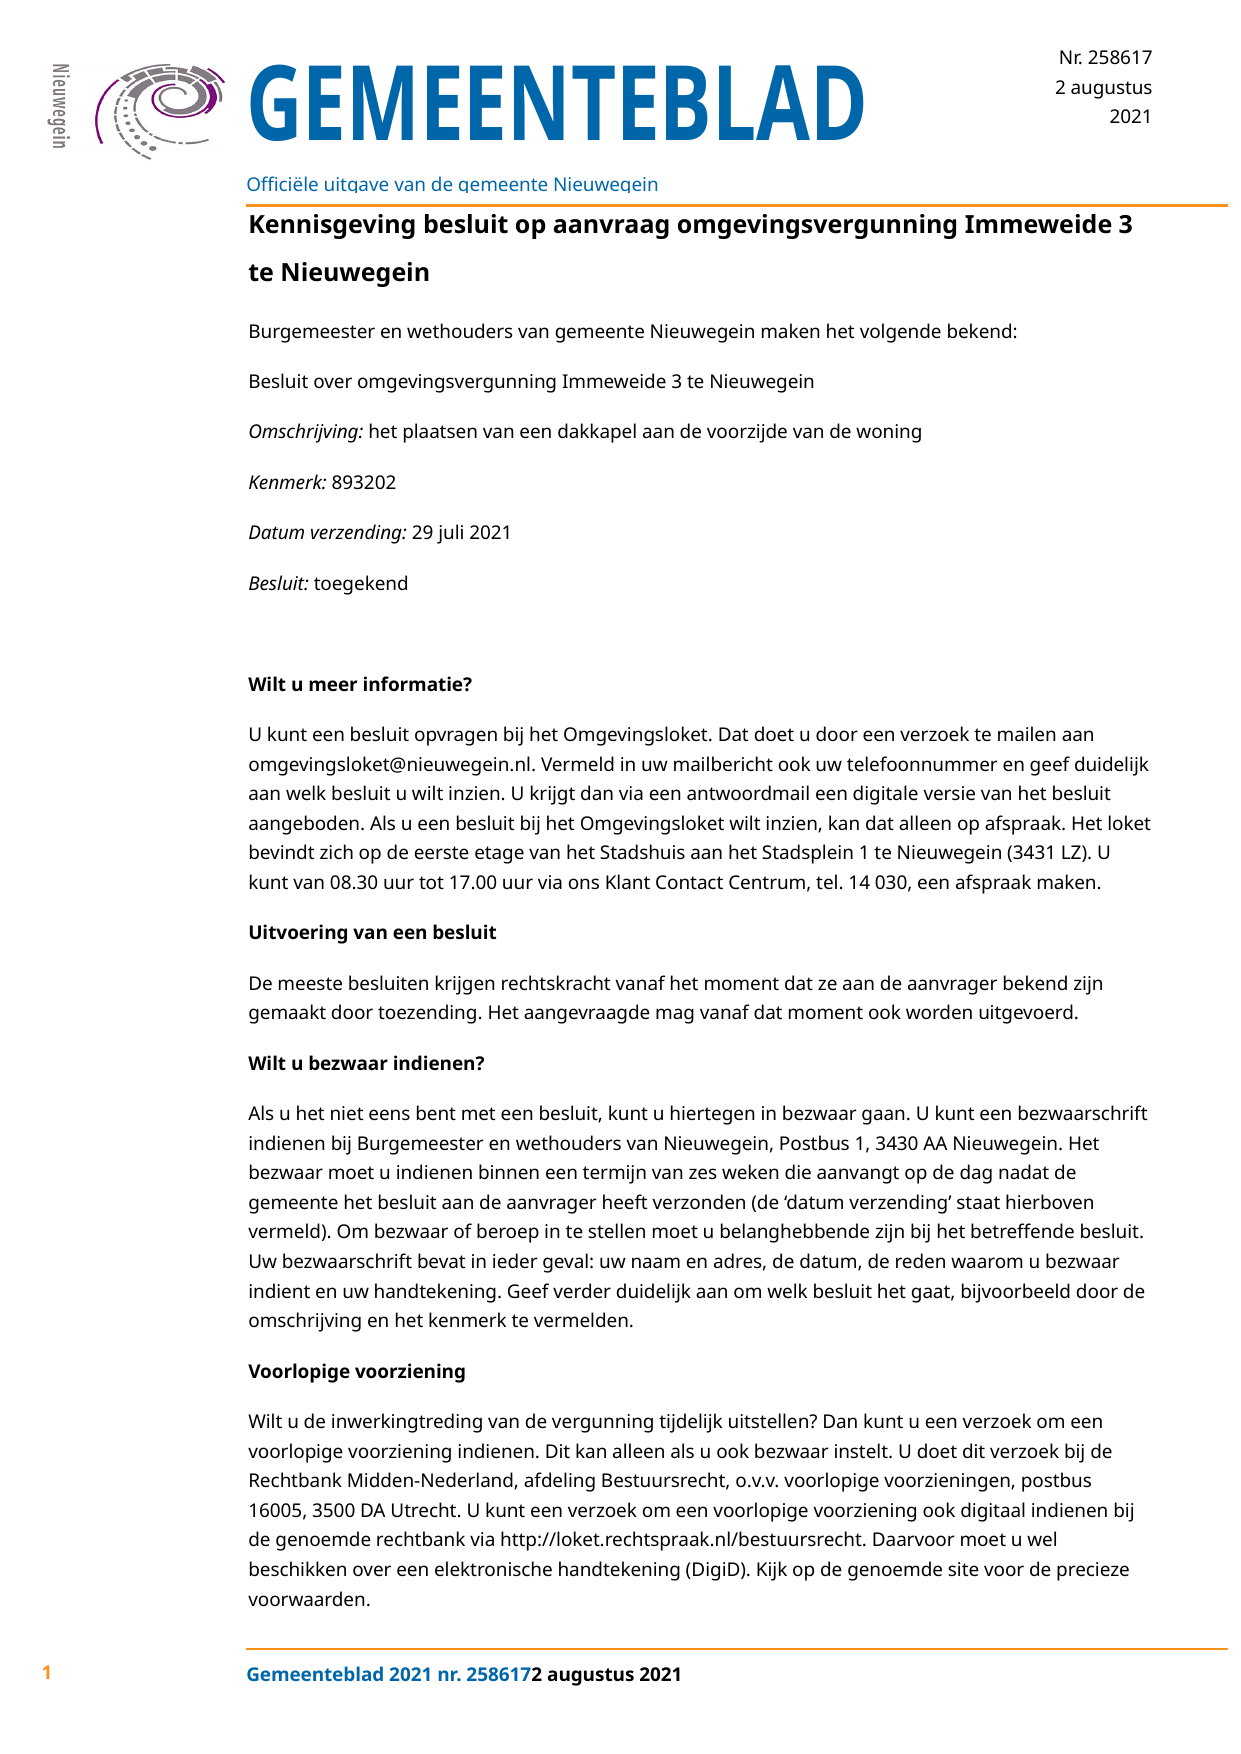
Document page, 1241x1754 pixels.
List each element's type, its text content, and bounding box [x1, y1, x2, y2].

text Kenmerk: 893202 [248, 469, 1152, 495]
text Wilt u bezwaar indienen? [248, 1050, 1152, 1076]
text Omschrijving: het plaatsen van een dakkapel aan de voorzijde van de woning [248, 419, 1152, 444]
text Voorlopige voorziening [248, 1358, 1152, 1384]
text U kunt een besluit opvragen bij het Omgevingsloket. Dat doet u door een verzoek te mailen aan omgevingsloket@nieuwegein.nl. Vermeld in uw mailbericht ook uw telefoonnummer en geef duidelijk aan welk besluit u wilt inzien. U krijgt dan via een antwoordmail een digitale versie van het besluit aangeboden. Als u een besluit bij het Omgevingsloket wilt inzien, kan dat alleen op afspraak. Het loket bevindt zich op de eerste etage van het Stadshuis aan het Stadsplein 1 te Nieuwegein (3431 LZ). U kunt van 08.30 uur tot 17.00 uur via ons Klant Contact Centrum, tel. 14 030, een afspraak maken. [248, 721, 1152, 895]
picture [41, 47, 231, 172]
text De meeste besluiten krijgen rechtskracht vanaf het moment dat ze aan de aanvrager bekend zijn gemaakt door toezending. Het aangevraagde mag vanaf dat moment ook worden uitgevoerd. [248, 970, 1152, 1025]
text Als u het niet eens bent met een besluit, kunt u hiertegen in bezwaar gaan. U kunt een bezwaarschrift indienen bij Burgemeester en wethouders van Nieuwegein, Postbus 1, 3430 AA Nieuwegein. Het bezwaar moet u indienen binnen een termijn van zes weken die aanvangt op de dag nadat de gemeente het besluit aan de aanvrager heeft verzonden (de ‘datum verzending’ staat hierboven vermeld). Om bezwaar of beroep in te stellen moet u belanghebbende zijn bij het betreffende besluit. Uw bezwaarschrift bevat in ieder geval: uw naam en adres, de datum, de reden waarom u bezwaar indient en uw handtekening. Geef verder duidelijk aan om welk besluit het gaat, bijvoorbeeld door de omschrijving en het kenmerk te vermelden. [248, 1100, 1152, 1333]
text Uitvoering van een besluit [248, 919, 1152, 945]
text Datum verzending: 29 juli 2021 [248, 519, 1152, 545]
text Besluit: toegekend [248, 570, 1152, 596]
text Burgemeester en wethouders van gemeente Nieuwegein maken het volgende bekend: [248, 318, 1152, 344]
text Wilt u de inwerkingtreding van de vergunning tijdelijk uitstellen? Dan kunt u een verzoek om een voorlopige voorziening indienen. Dit kan alleen als u ook bezwaar instelt. U doet dit verzoek bij de Rechtbank Midden-Nederland, afdeling Bestuursrecht, o.v.v. voorlopige voorzieningen, postbus 16005, 3500 DA Utrecht. U kunt een verzoek om een voorlopige voorziening ook digitaal indienen bij de genoemde rechtbank via http://loket.rechtspraak.nl/bestuursrecht. Daarvoor moet u wel beschikken over een elektronische handtekening (DigiD). Kijk op de genoemde site voor de precieze voorwaarden. [248, 1408, 1152, 1612]
text Kennisgeving besluit op aanvraag omgevingsvergunning Immeweide 3 te Nieuwegein [248, 207, 1152, 288]
text Wilt u meer informatie? [248, 671, 1152, 697]
text Besluit over omgevingsvergunning Immeweide 3 te Nieuwegein [248, 368, 1152, 394]
